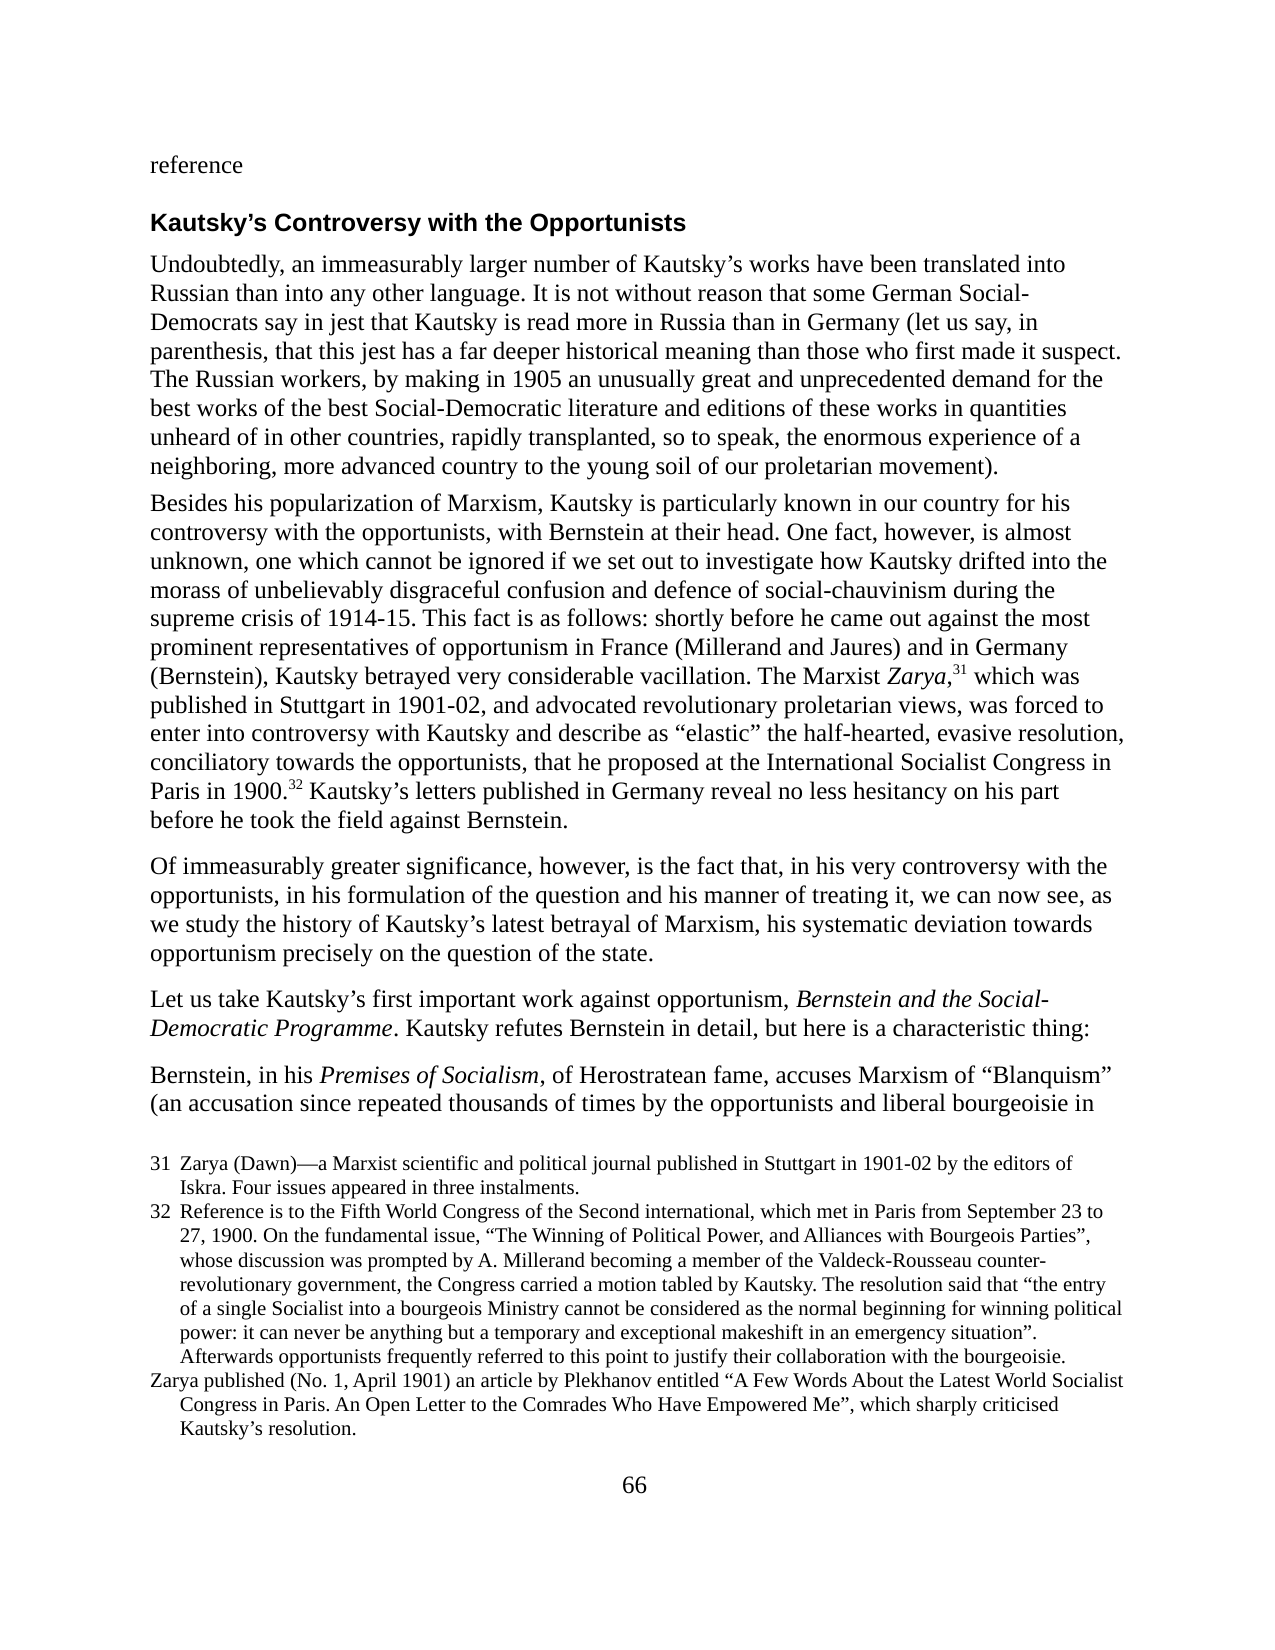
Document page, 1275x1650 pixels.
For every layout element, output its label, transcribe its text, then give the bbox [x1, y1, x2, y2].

text Bernstein, in his Premises of Socialism, of Herostratean fame, accuses Marxism of “Blanquism” (an accusation since repeated thousands of times by the opportunists and liberal bourgeoisie in [150, 1060, 1125, 1117]
text Of immeasurably greater significance, however, is the fact that, in his very controversy with the opportunists, in his formulation of the question and his manner of treating it, we can now see, as we study the history of Kautsky’s latest betrayal of Marxism, his systematic deviation towards opportunism precisely on the question of the state. [150, 851, 1125, 966]
text Let us take Kautsky’s first important work against opportunism, Bernstein and the Social-Democratic Programme. Kautsky refutes Bernstein in detail, but here is a characteristic thing: [150, 984, 1125, 1042]
text Zarya published (No. 1, April 1901) an article by Plekhanov entitled “A Few Words About the Latest World Socialist Congress in Paris. An Open Letter to the Comrades Who Have Empowered Me”, which sharply criticised Kautsky’s resolution. [150, 1368, 1125, 1440]
text Undoubtedly, an immeasurably larger number of Kautsky’s works have been translated into Russian than into any other language. It is not without reason that some German Social-Democrats say in jest that Kautsky is read more in Russia than in Germany (let us say, in parenthesis, that this jest has a far deeper historical meaning than those who first made it suspect. The Russian workers, by making in 1905 an unusually great and unprecedented demand for the best works of the best Social-Democratic literature and editions of these works in quantities unheard of in other countries, rapidly transplanted, so to speak, the enormous experience of a neighboring, more advanced country to the young soil of our proletarian movement). [150, 249, 1125, 479]
text Besides his popularization of Marxism, Kautsky is particularly known in our country for his controversy with the opportunists, with Bernstein at their head. One fact, however, is almost unknown, one which cannot be ignored if we set out to investigate how Kautsky drifted into the morass of unbelievably disgraceful confusion and defence of social-chauvinism during the supreme crisis of 1914-15. This fact is as follows: shortly before he came out against the most prominent representatives of opportunism in France (Millerand and Jaures) and in Germany (Bernstein), Kautsky betrayed very considerable vacillation. The Marxist Zarya, which was published in Stuttgart in 1901-02, and advocated revolutionary proletarian views, was forced to enter into controversy with Kautsky and describe as “elastic” the half-hearted, evasive resolution, conciliatory towards the opportunists, that he proposed at the International Socialist Congress in Paris in 1900. Kautsky’s letters published in Germany reveal no less hesitancy on his part before he took the field against Bernstein. [150, 488, 1125, 833]
text Reference is to the Fifth World Congress of the Second international, which met in Paris from September 23 to 27, 1900. On the fundamental issue, “The Winning of Political Power, and Alliances with Bourgeois Parties”, whose discussion was prompted by A. Millerand becoming a member of the Valdeck-Rousseau counter-revolutionary government, the Congress carried a motion tabled by Kautsky. The resolution said that “the entry of a single Socialist into a bourgeois Ministry cannot be considered as the normal beginning for winning political power: it can never be anything but a temporary and exceptional makeshift in an emergency situation”. Afterwards opportunists frequently referred to this point to justify their collaboration with the bourgeoisie. [150, 1199, 1125, 1368]
subtitle Kautsky’s Controversy with the Opportunists [150, 208, 1125, 237]
text Zarya (Dawn)—a Marxist scientific and political journal published in Stuttgart in 1901-02 by the editors of Iskra. Four issues appeared in three instalments. [150, 1151, 1125, 1199]
